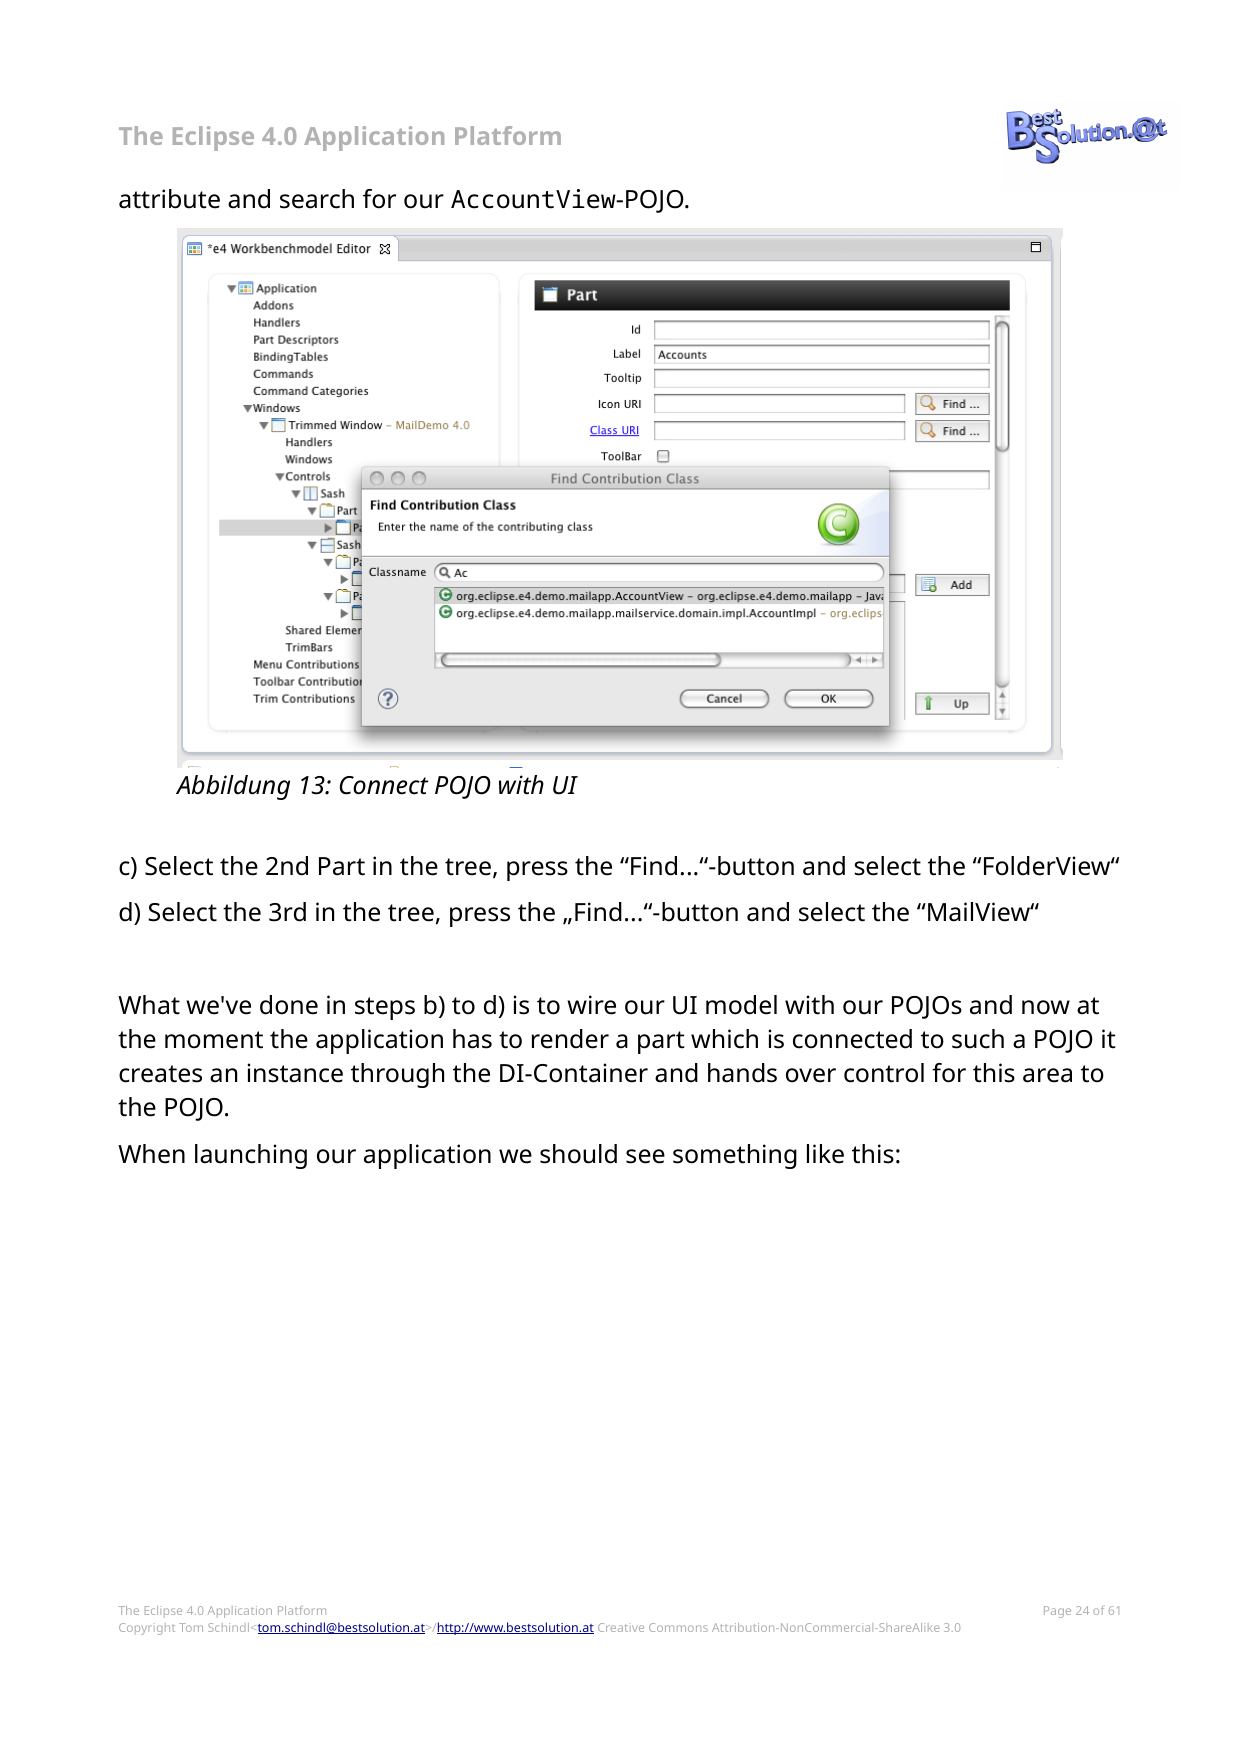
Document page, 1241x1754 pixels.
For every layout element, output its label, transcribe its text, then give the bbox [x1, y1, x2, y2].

picture [1002, 101, 1181, 191]
text When launching our application we should see something like this: [118, 1137, 1122, 1171]
text attribute and search for our AccountView-POJO. [118, 182, 1122, 216]
text c) Select the 2nd Part in the tree, press the “Find...“-button and select the “FolderView“ [118, 848, 1122, 882]
text What we've done in steps b) to d) is to wire our UI model with our POJOs and now at the moment the application has to render a part which is connected to such a POJO it creates an instance through the DI-Container and hands over control for this area to the POJO. [118, 988, 1122, 1124]
text Abbildung 13: Connect POJO with UI [177, 768, 1063, 802]
text d) Select the 3rd in the tree, press the „Find...“-button and select the “MailView“ [118, 895, 1122, 929]
picture [177, 228, 1063, 768]
